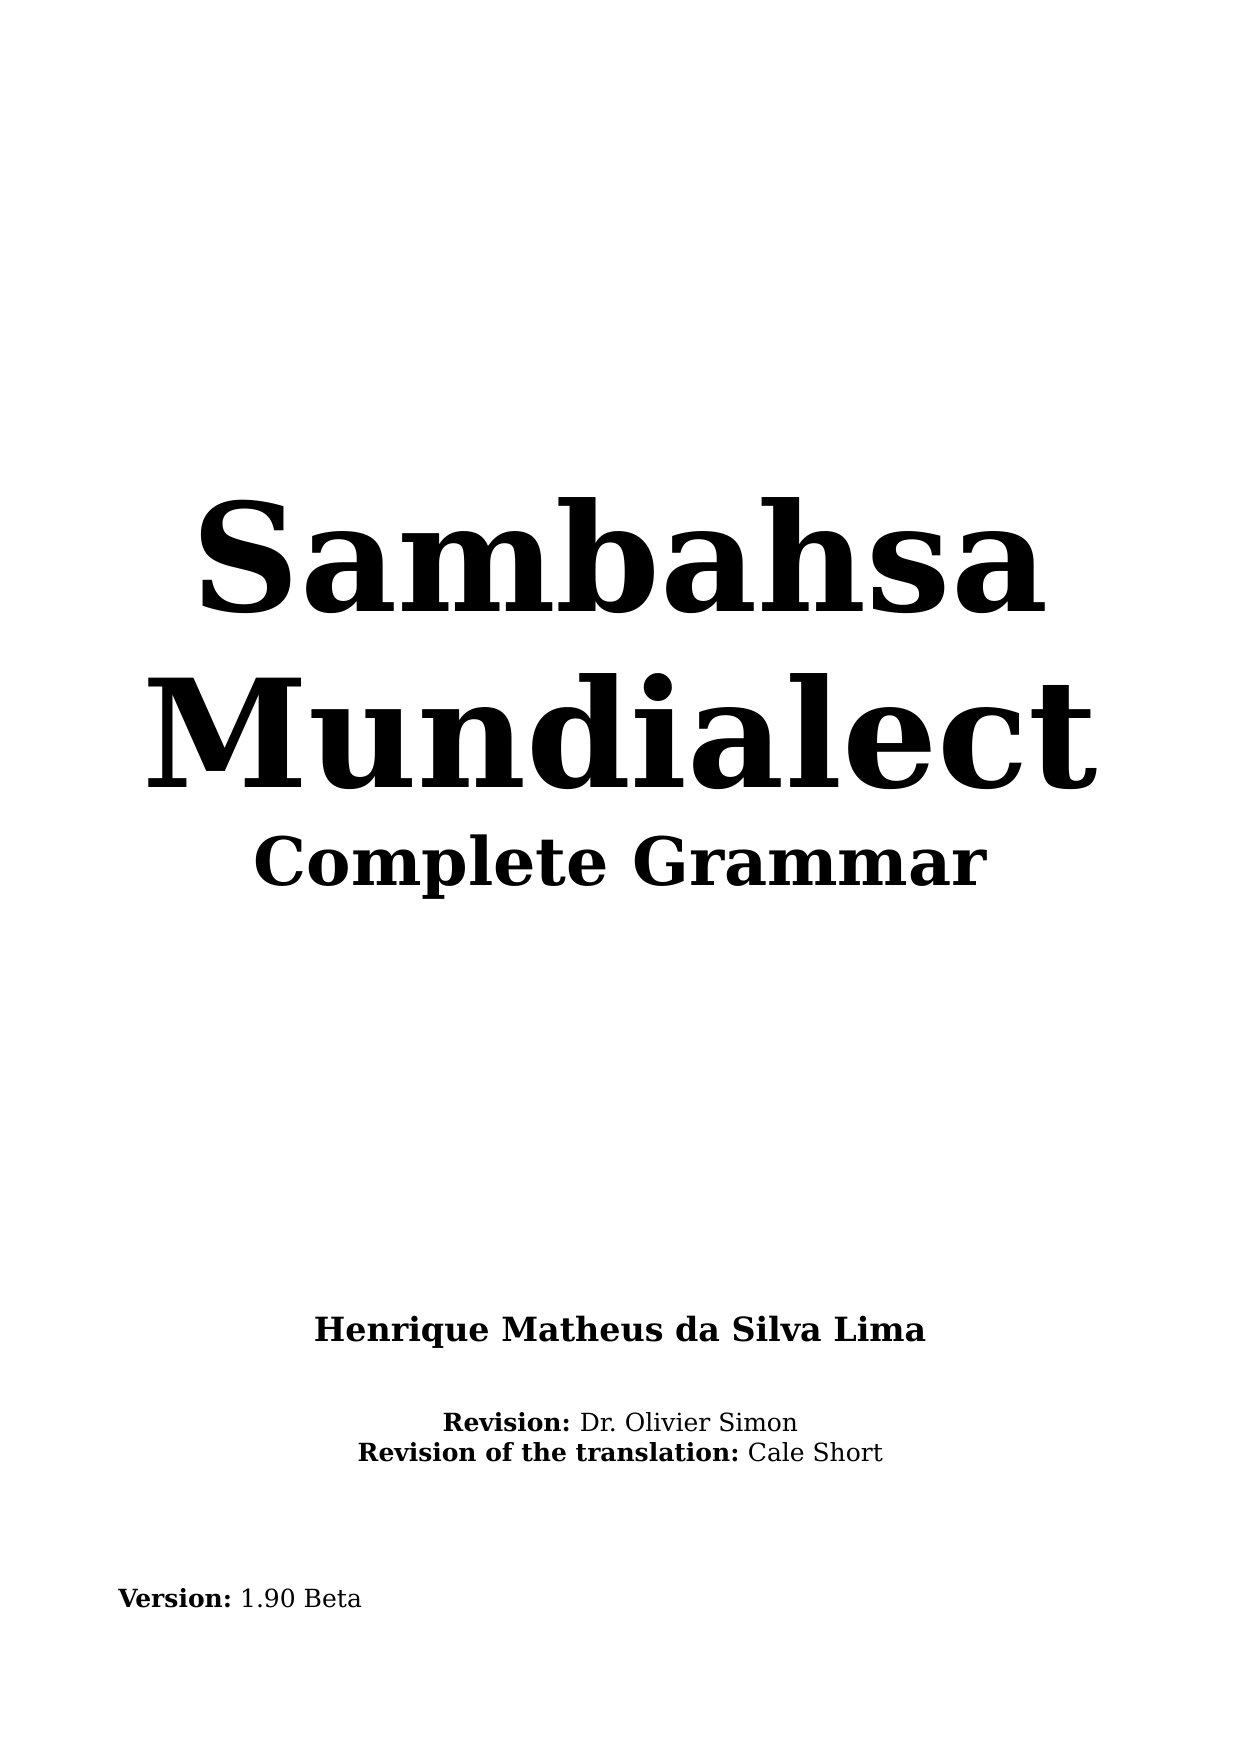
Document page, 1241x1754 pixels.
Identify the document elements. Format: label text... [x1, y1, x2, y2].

text Revision of the translation: Cale Short [118, 1437, 1122, 1467]
text Complete Grammar [118, 823, 1122, 901]
text Henrique Matheus da Silva Lima [118, 1310, 1122, 1349]
text Sambahsa Mundialect [118, 471, 1122, 823]
text Version: 1.90 Beta [118, 1584, 1122, 1614]
text Revision: Dr. Olivier Simon [118, 1408, 1122, 1437]
